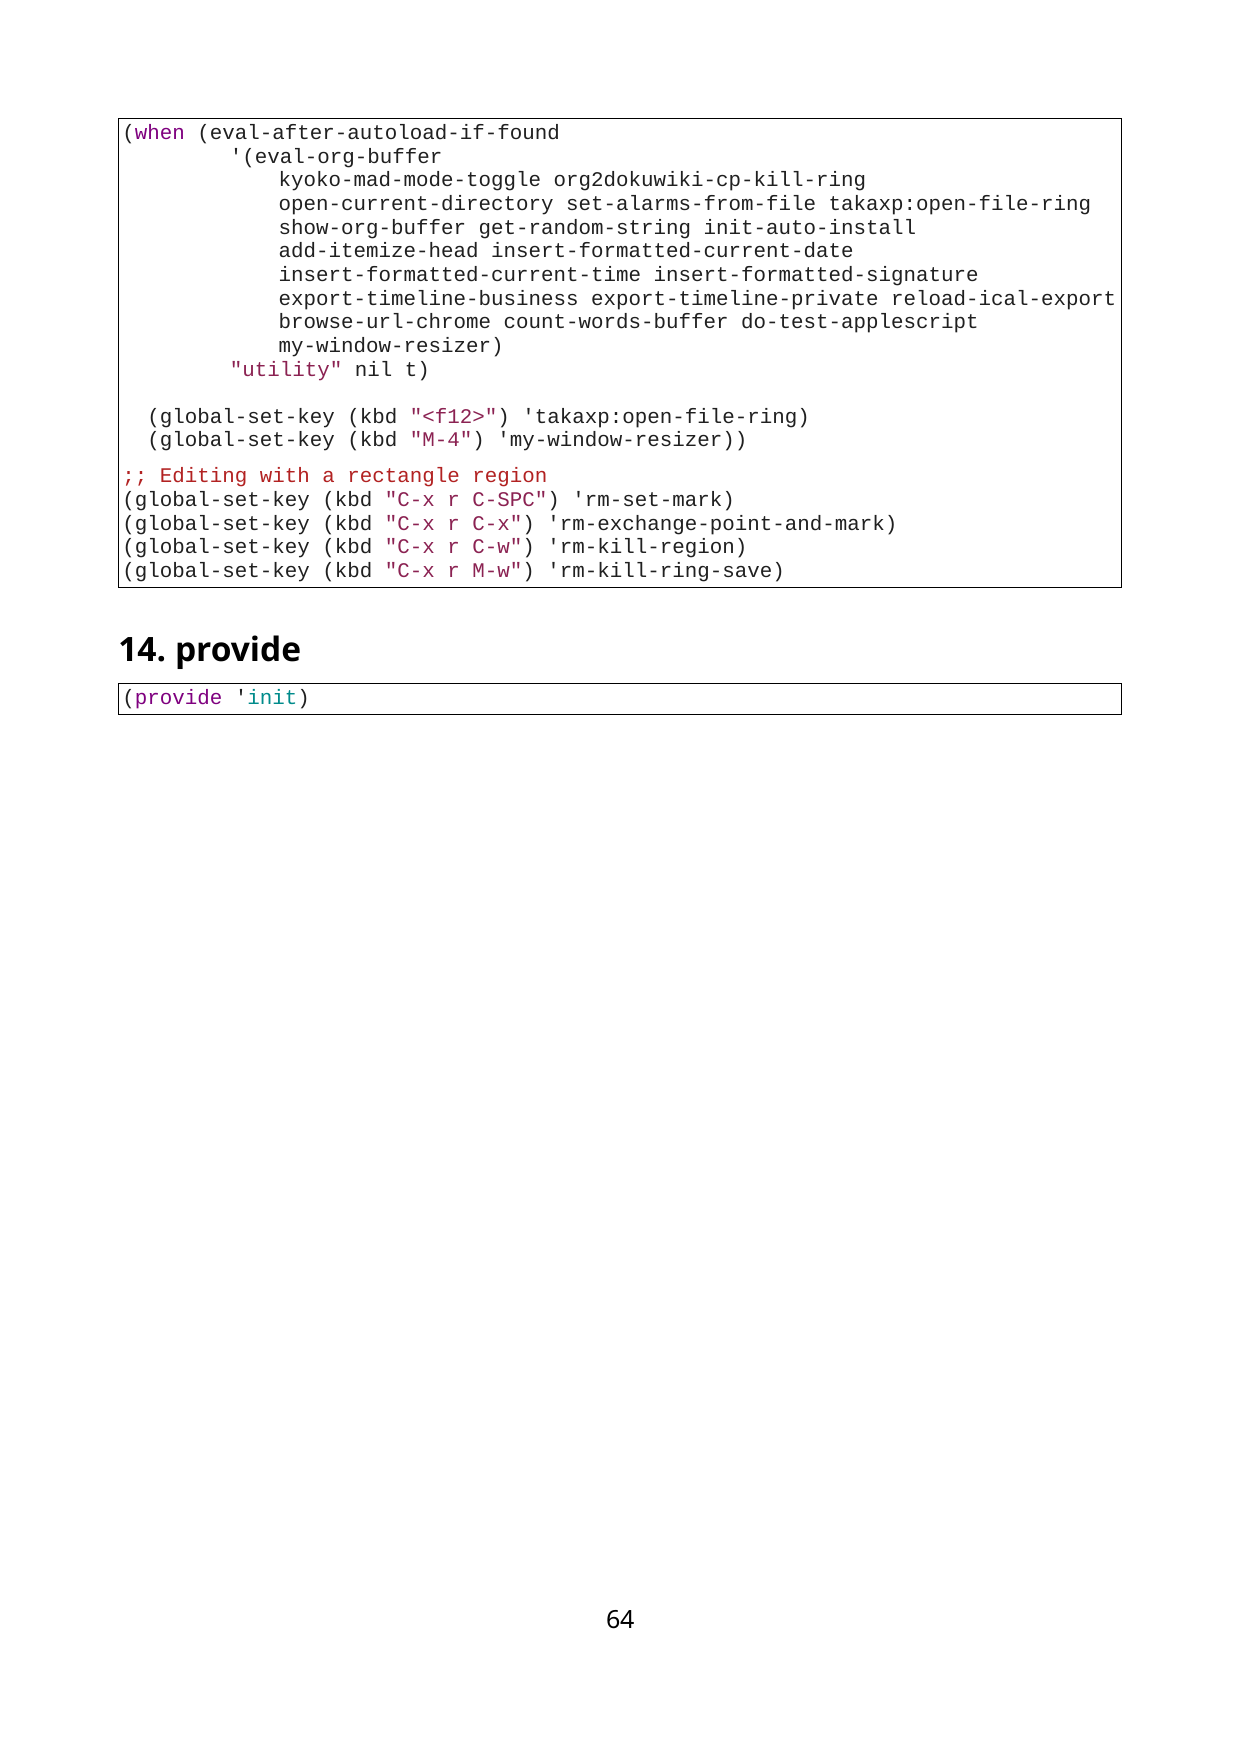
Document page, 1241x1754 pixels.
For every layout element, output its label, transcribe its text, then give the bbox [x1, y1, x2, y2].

text add-itemize-head insert-formatted-current-date [119, 236, 1121, 260]
text (global-set-key (kbd "<f12>") 'takaxp:open-file-ring) [119, 402, 1121, 426]
text "utility" nil t) [119, 354, 1121, 378]
text '(eval-org-buffer [119, 142, 1121, 165]
text ;; Editing with a rectangle region [119, 462, 1121, 485]
text (global-set-key (kbd "C-x r C-x") 'rm-exchange-point-and-mark) [119, 509, 1121, 532]
text insert-formatted-current-time insert-formatted-signature [119, 260, 1121, 284]
text (global-set-key (kbd "C-x r C-w") 'rm-kill-region) [119, 532, 1121, 556]
text kyoko-mad-mode-toggle org2dokuwiki-cp-kill-ring [119, 165, 1121, 189]
text (global-set-key (kbd "C-x r C-SPC") 'rm-set-mark) [119, 485, 1121, 509]
text (provide 'init) [119, 684, 1121, 714]
text (global-set-key (kbd "M-4") 'my-window-resizer)) [119, 426, 1121, 453]
text export-timeline-business export-timeline-private reload-ical-export [119, 284, 1121, 307]
text my-window-resizer) [119, 331, 1121, 354]
text (global-set-key (kbd "C-x r M-w") 'rm-kill-ring-save) [119, 556, 1121, 587]
text browse-url-chrome count-words-buffer do-test-applescript [119, 307, 1121, 331]
text open-current-directory set-alarms-from-file takaxp:open-file-ring [119, 189, 1121, 213]
text show-org-buffer get-random-string init-auto-install [119, 213, 1121, 236]
subtitle provide [118, 625, 1122, 671]
text (when (eval-after-autoload-if-found [119, 119, 1121, 142]
